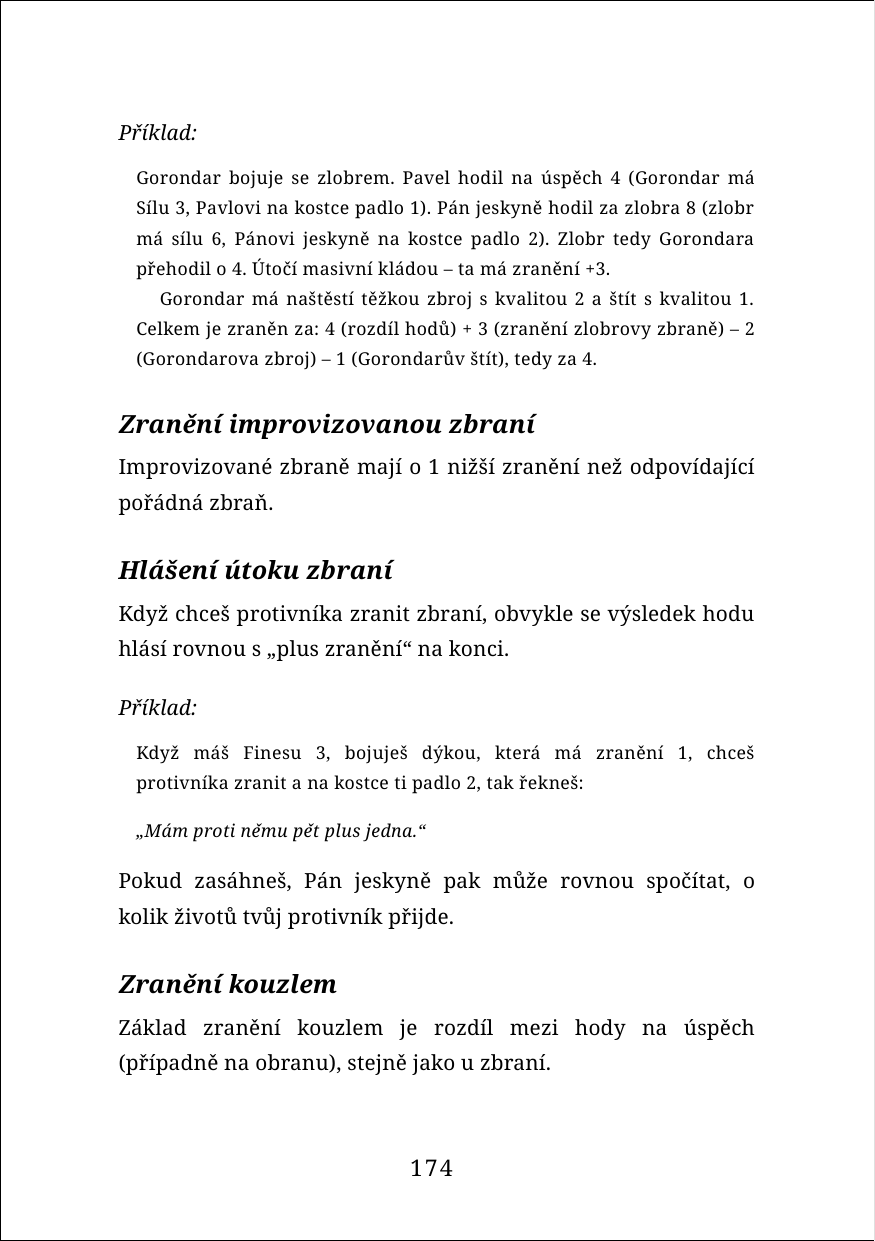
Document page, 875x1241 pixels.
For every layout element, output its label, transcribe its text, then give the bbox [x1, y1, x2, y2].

text Pokud zasáhneš, Pán jeskyně pak může rovnou spočítat, o kolik životů tvůj protivník přijde. [118, 867, 756, 931]
subtitle Zranění improvizovanou zbraní [118, 406, 756, 441]
text „Mám proti němu pět plus jedna.“ [136, 819, 756, 843]
text Příklad: [118, 693, 756, 722]
text Gorondar bojuje se zlobrem. Pavel hodil na úspěch 4 (Gorondar má Sílu 3, Pavlovi na kostce padlo 1). Pán jeskyně hodil za zlobra 8 (zlobr má sílu 6, Pánovi jeskyně na kostce padlo 2). Zlobr tedy Gorondara přehodil o 4. Útočí masivní kládou – ta má zranění +3. Gorondar má naštěstí těžkou zbroj s kvalitou 2 a štít s kvalitou 1. Celkem je zraněn za: 4 (rozdíl hodů) + 3 (zranění zlobrovy zbraně) – 2 (Gorondarova zbroj) – 1 (Gorondarův štít), tedy za 4. [136, 166, 756, 371]
text Základ zranění kouzlem je rozdíl mezi hody na úspěch (případně na obranu), stejně jako u zbraní. [118, 1013, 756, 1077]
subtitle Zranění kouzlem [118, 967, 756, 1001]
text Když chceš protivníka zranit zbraní, obvykle se výsledek hodu hlásí rovnou s „plus zranění“ na konci. [118, 599, 756, 663]
subtitle Hlášení útoku zbraní [118, 553, 756, 587]
text Příklad: [118, 118, 756, 147]
text Když máš Finesu 3, bojuješ dýkou, která má zranění 1, chceš protivníka zranit a na kostce ti padlo 2, tak řekneš: [136, 741, 756, 795]
text Improvizované zbraně mají o 1 nižší zranění než odpovídající pořádná zbraň. [118, 452, 756, 516]
